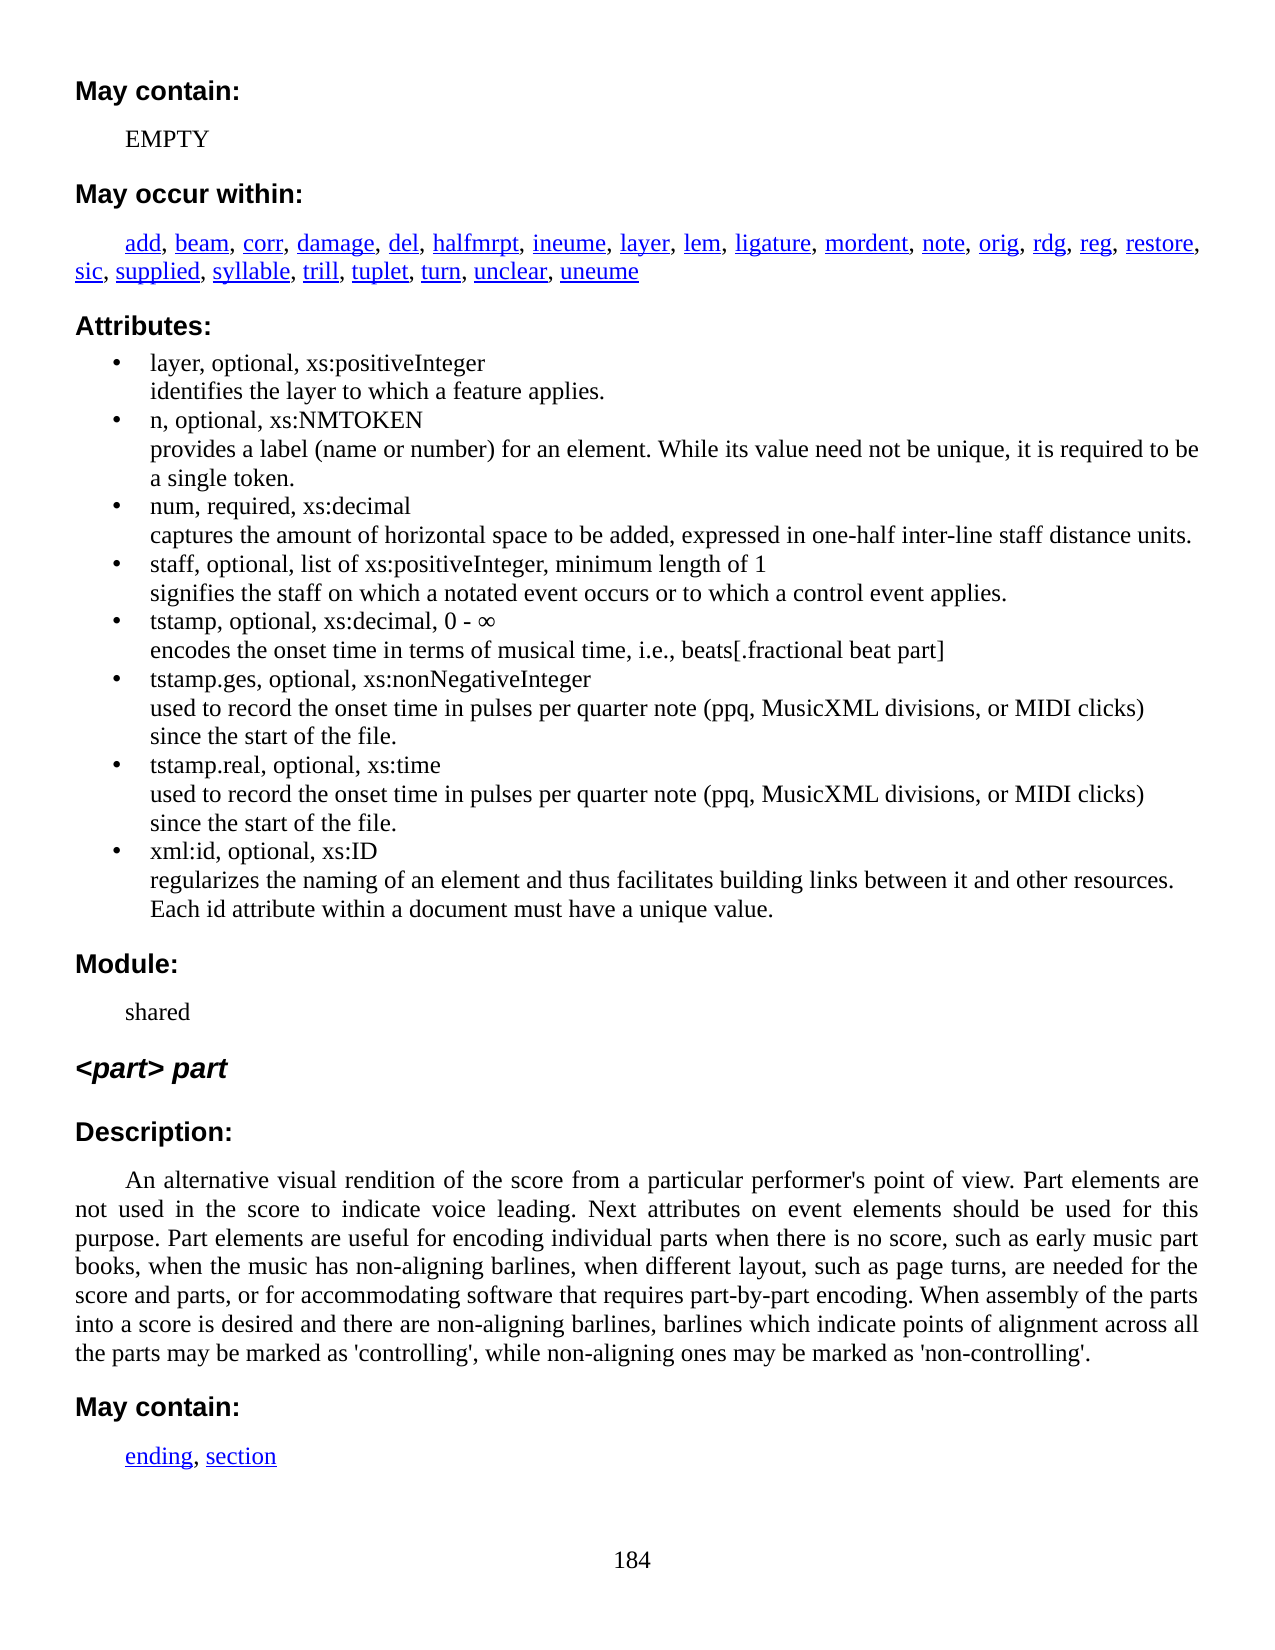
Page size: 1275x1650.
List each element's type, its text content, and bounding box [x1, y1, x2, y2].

list xml:id, optional, xs:ID regularizes the naming of an element and thus facilitates building links between it and other resources. Each id attribute within a document must have a unique value. [112, 836, 1200, 923]
subtitle May occur within: [75, 178, 1200, 209]
text shared [75, 997, 1200, 1026]
list tstamp, optional, xs:decimal, 0 - ∞ encodes the onset time in terms of musical time, i.e., beats[.fractional beat part] [112, 606, 1200, 664]
list tstamp.ges, optional, xs:nonNegativeInteger used to record the onset time in pulses per quarter note (ppq, MusicXML divisions, or MIDI clicks) since the start of the file. [112, 664, 1200, 750]
text EMPTY [75, 124, 1200, 153]
text add, beam, corr, damage, del, halfmrpt, ineume, layer, lem, ligature, mordent, note, orig, rdg, reg, restore, sic, supplied, syllable, trill, tuplet, turn, unclear, uneume [75, 228, 1200, 285]
subtitle Description: [75, 1116, 1200, 1147]
list staff, optional, list of xs:positiveInteger, minimum length of 1 signifies the staff on which a notated event occurs or to which a control event applies. [112, 549, 1200, 606]
list n, optional, xs:NMTOKEN provides a label (name or number) for an element. While its value need not be unique, it is required to be a single token. [112, 405, 1200, 491]
subtitle May contain: [75, 1391, 1200, 1423]
text An alternative visual rendition of the score from a particular performer's point of view. Part elements are not used in the score to indicate voice leading. Next attributes on event elements should be used for this purpose. Part elements are useful for encoding individual parts when there is no score, such as early music part books, when the music has non-aligning barlines, when different layout, such as page turns, are needed for the score and parts, or for accommodating software that requires part-by-part encoding. When assembly of the parts into a score is desired and there are non-aligning barlines, barlines which indicate points of alignment across all the parts may be marked as 'controlling', while non-aligning ones may be marked as 'non-controlling'. [75, 1165, 1200, 1366]
list layer, optional, xs:positiveInteger identifies the layer to which a feature applies. [112, 348, 1200, 405]
list num, required, xs:decimal captures the amount of horizontal space to be added, expressed in one-half inter-line staff distance units. [112, 491, 1200, 549]
subtitle Attributes: [75, 310, 1200, 341]
subtitle Module: [75, 948, 1200, 979]
subtitle <part> part [75, 1051, 1200, 1084]
list tstamp.real, optional, xs:time used to record the onset time in pulses per quarter note (ppq, MusicXML divisions, or MIDI clicks) since the start of the file. [112, 750, 1200, 836]
subtitle May contain: [75, 75, 1200, 106]
text ending, section [75, 1441, 1200, 1470]
